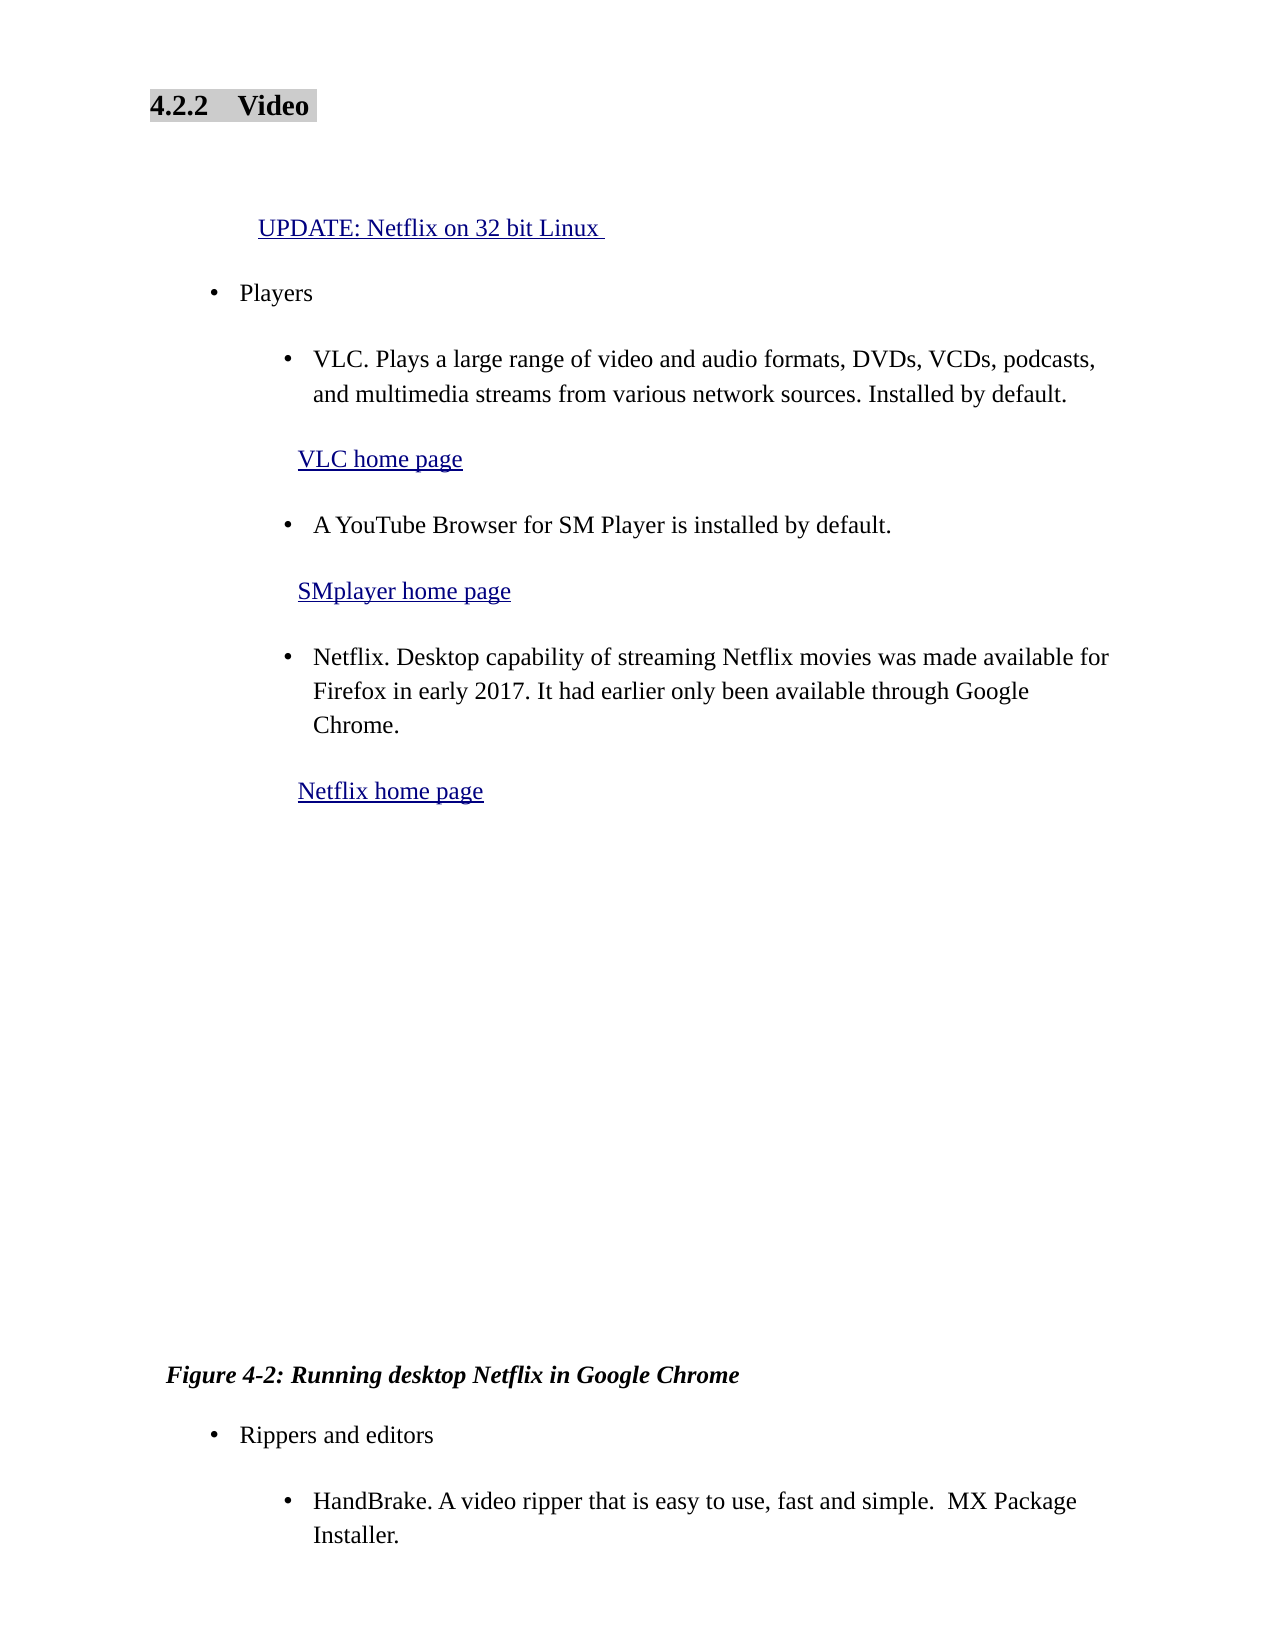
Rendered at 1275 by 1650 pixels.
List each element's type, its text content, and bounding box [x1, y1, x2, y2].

list Netflix. Desktop capability of streaming Netflix movies was made available for Firefox in early 2017. It had earlier only been available through Google Chrome. [283, 642, 1109, 739]
list VLC. Plays a large range of video and audio formats, DVDs, VCDs, podcasts, and multimedia streams from various network sources. Installed by default. [283, 344, 1109, 407]
list VLC home page [268, 444, 1125, 473]
list Netflix home page [268, 776, 1125, 805]
list A YouTube Browser for SM Player is installed by default. [283, 510, 1109, 539]
subtitle 4.2.2 Video [150, 88, 1125, 122]
text UPDATE: Netflix on 32 bit Linux [150, 153, 1125, 242]
text Figure 4-2: Running desktop Netflix in Google Chrome [166, 1360, 1109, 1389]
list Rippers and editors [210, 1420, 1109, 1449]
list Players [210, 278, 1109, 307]
list HandBrake. A video ripper that is easy to use, fast and simple. MX Package Installer. [283, 1486, 1109, 1549]
list SMplayer home page [268, 576, 1125, 605]
